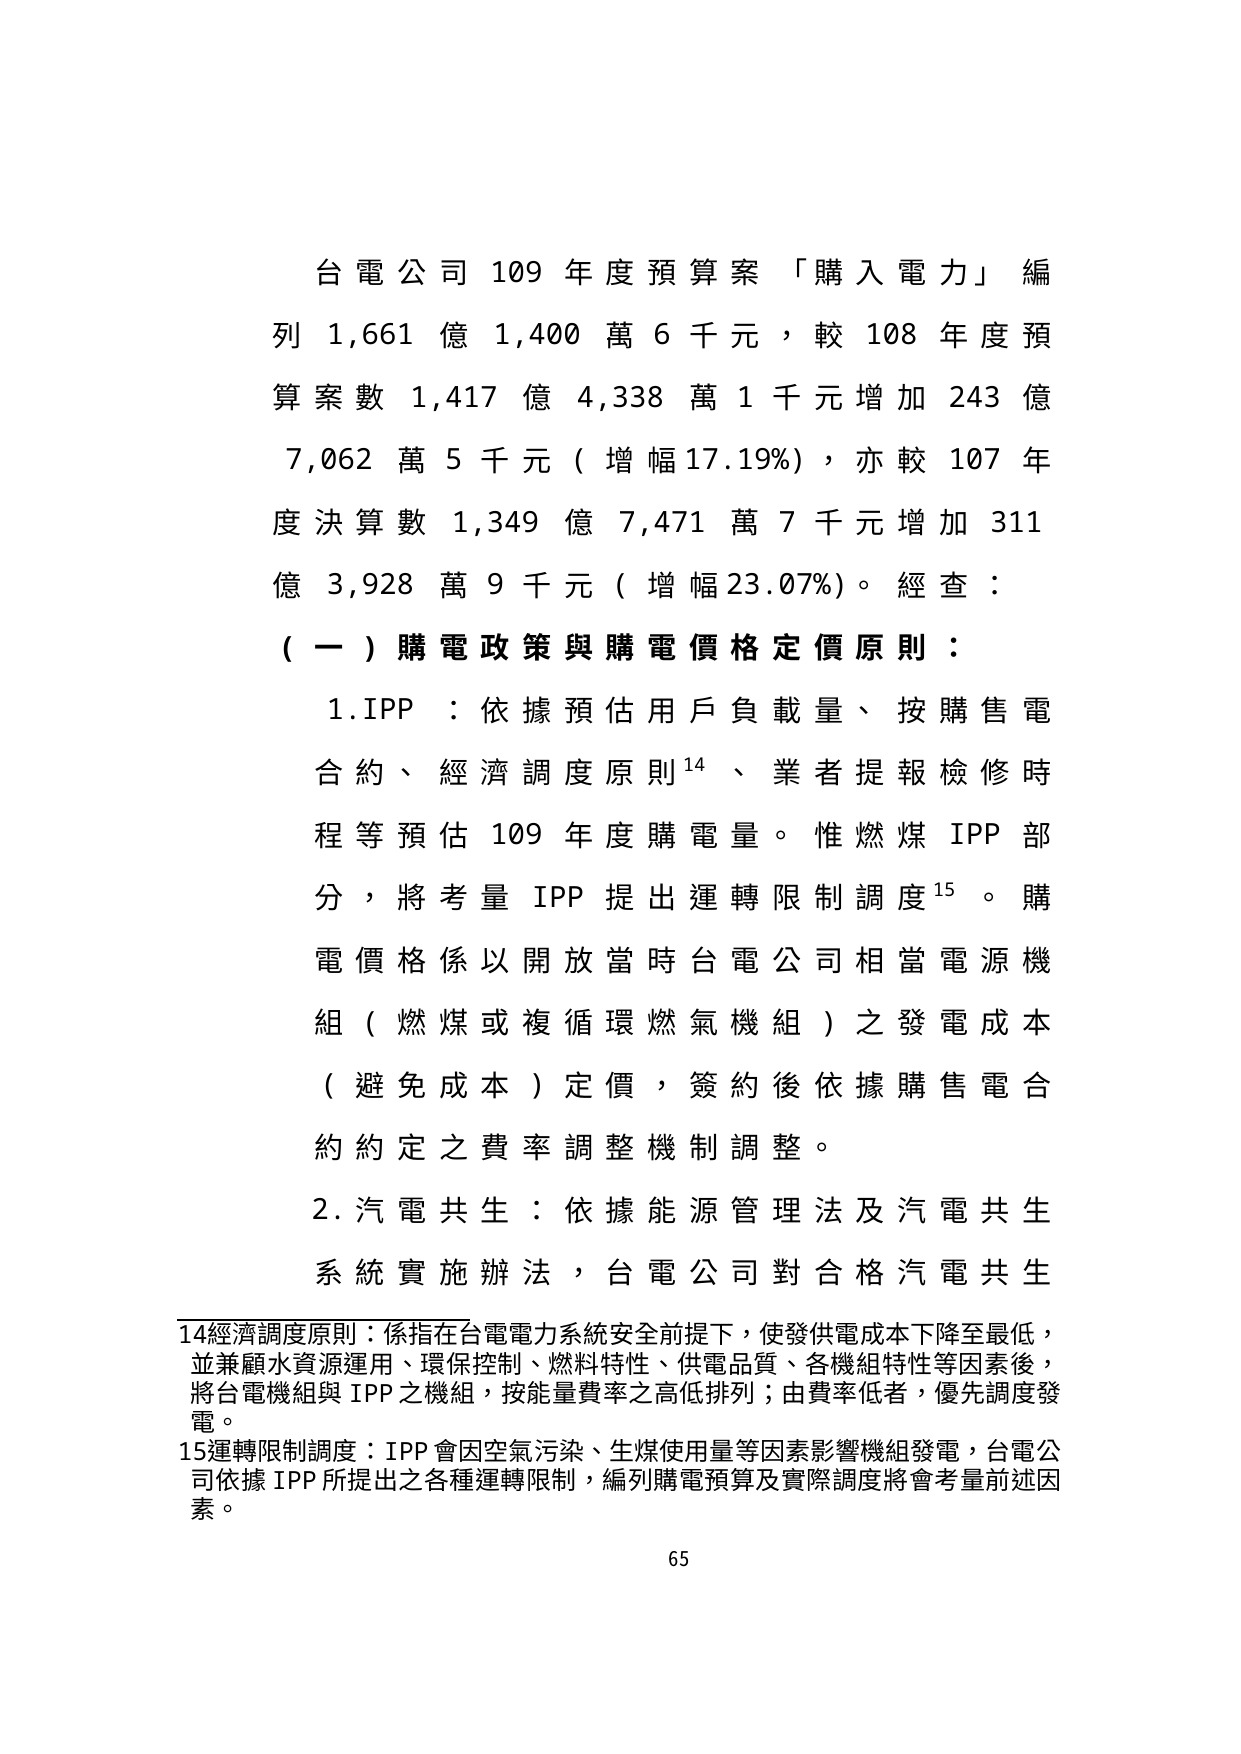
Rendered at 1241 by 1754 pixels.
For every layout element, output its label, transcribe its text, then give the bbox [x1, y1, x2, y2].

text 1.IPP：依據預估用戶負載量、按購售電合約、經濟調度原則、業者提報檢修時程等預估109年度購電量。惟燃煤IPP部分，將考量IPP提出運轉限制調度。購電價格係以開放當時台電公司相當電源機組(燃煤或複循環燃氣機組)之發電成本(避免成本)定價，簽約後依據購售電合約約定之費率調整機制調整。 [271, 667, 1058, 1167]
text 經濟調度原則：係指在台電電力系統安全前提下，使發供電成本下降至最低，並兼顧水資源運用、環保控制、燃料特性、供電品質、各機組特性等因素後，將台電機組與IPP之機組，按能量費率之高低排列；由費率低者，優先調度發電。 [177, 1321, 1063, 1437]
text (一)購電政策與購電價格定價原則： [242, 604, 1058, 667]
text 2.汽電共生：依據能源管理法及汽電共生系統實施辦法，台電公司對合格汽電共生 [271, 1167, 1058, 1292]
text 運轉限制調度：IPP會因空氣污染、生煤使用量等因素影響機組發電，台電公司依據IPP所提出之各種運轉限制，編列購電預算及實際調度將會考量前述因素。 [177, 1437, 1063, 1525]
text 台電公司109年度預算案「購入電力」編列1,661億1,400萬6千元，較108年度預算案數1,417億4,338萬1千元增加243億7,062萬5千元(增幅17.19%)，亦較107年度決算數1,349億7,471萬7千元增加311億3,928萬9千元(增幅23.07%)。經查： [242, 229, 1058, 604]
